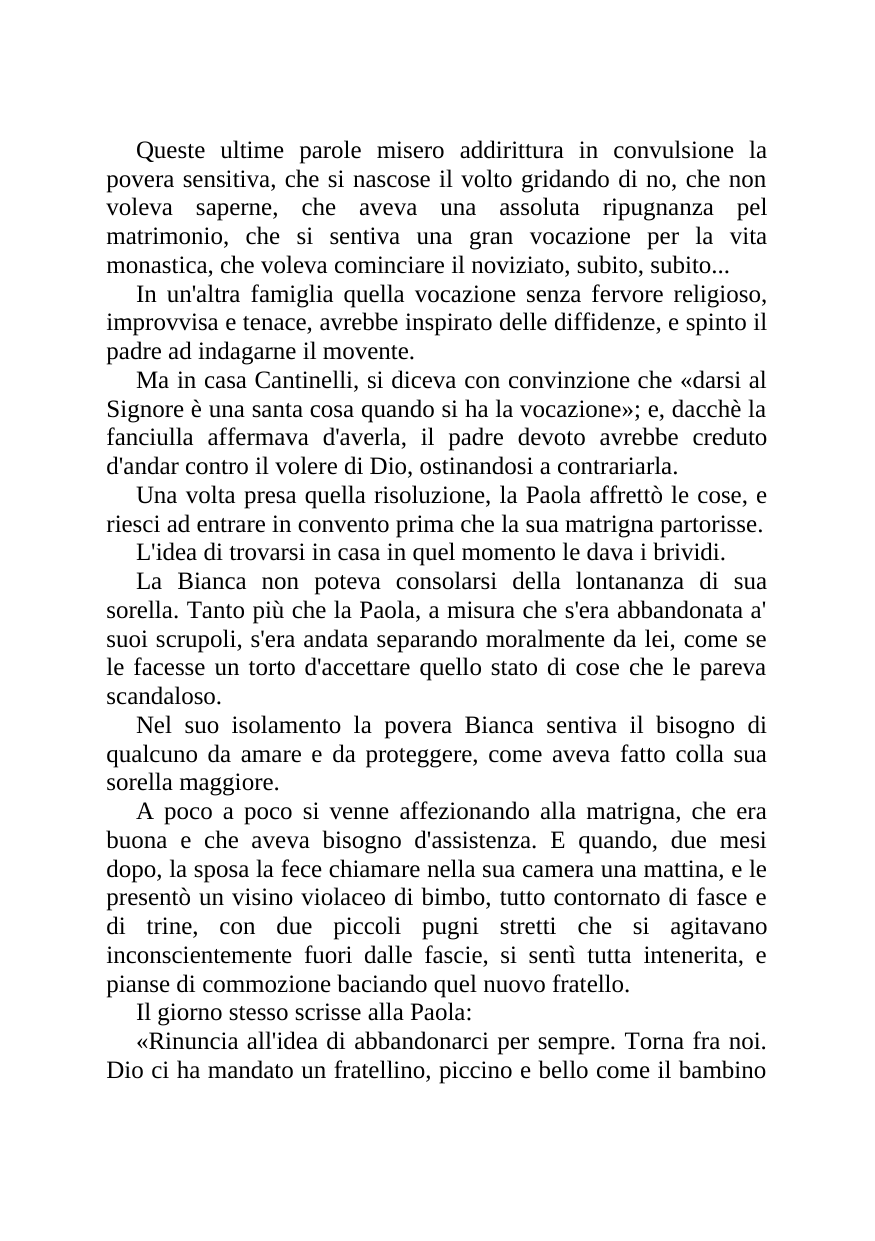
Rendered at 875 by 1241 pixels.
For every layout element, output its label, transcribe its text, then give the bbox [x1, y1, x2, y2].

text La Bianca non poteva consolarsi della lontananza di sua sorella. Tanto più che la Paola, a misura che s'era abbandonata a' suoi scrupoli, s'era andata separando moralmente da lei, come se le facesse un torto d'accettare quello stato di cose che le pareva scandaloso. [106, 566, 768, 710]
text Queste ultime parole misero addirittura in convulsione la povera sensitiva, che si nascose il volto gridando di no, che non voleva saperne, che aveva una assoluta ripugnanza pel matrimonio, che si sentiva una gran vocazione per la vita monastica, che voleva cominciare il noviziato, subito, subito... [106, 135, 768, 279]
text Ma in casa Cantinelli, si diceva con convinzione che «darsi al Signore è una santa cosa quando si ha la vocazione»; e, dacchè la fanciulla affermava d'averla, il padre devoto avrebbe creduto d'andar contro il volere di Dio, ostinandosi a contrariarla. [106, 365, 768, 480]
text A poco a poco si venne affezionando alla matrigna, che era buona e che aveva bisogno d'assistenza. E quando, due mesi dopo, la sposa la fece chiamare nella sua camera una mattina, e le presentò un visino violaceo di bimbo, tutto contornato di fasce e di trine, con due piccoli pugni stretti che si agitavano inconscientemente fuori dalle fascie, si sentì tutta intenerita, e pianse di commozione baciando quel nuovo fratello. [106, 796, 768, 997]
text Nel suo isolamento la povera Bianca sentiva il bisogno di qualcuno da amare e da proteggere, come aveva fatto colla sua sorella maggiore. [106, 710, 768, 796]
text In un'altra famiglia quella vocazione senza fervore religioso, improvvisa e tenace, avrebbe inspirato delle diffidenze, e spinto il padre ad indagarne il movente. [106, 279, 768, 365]
text Una volta presa quella risoluzione, la Paola affrettò le cose, e riesci ad entrare in convento prima che la sua matrigna partorisse. [106, 480, 768, 537]
text Il giorno stesso scrisse alla Paola: [106, 997, 768, 1026]
text L'idea di trovarsi in casa in quel momento le dava i brividi. [106, 537, 768, 566]
text «Rinuncia all'idea di abbandonarci per sempre. Torna fra noi. Dio ci ha mandato un fratellino, piccino e bello come il bambino [106, 1026, 768, 1084]
